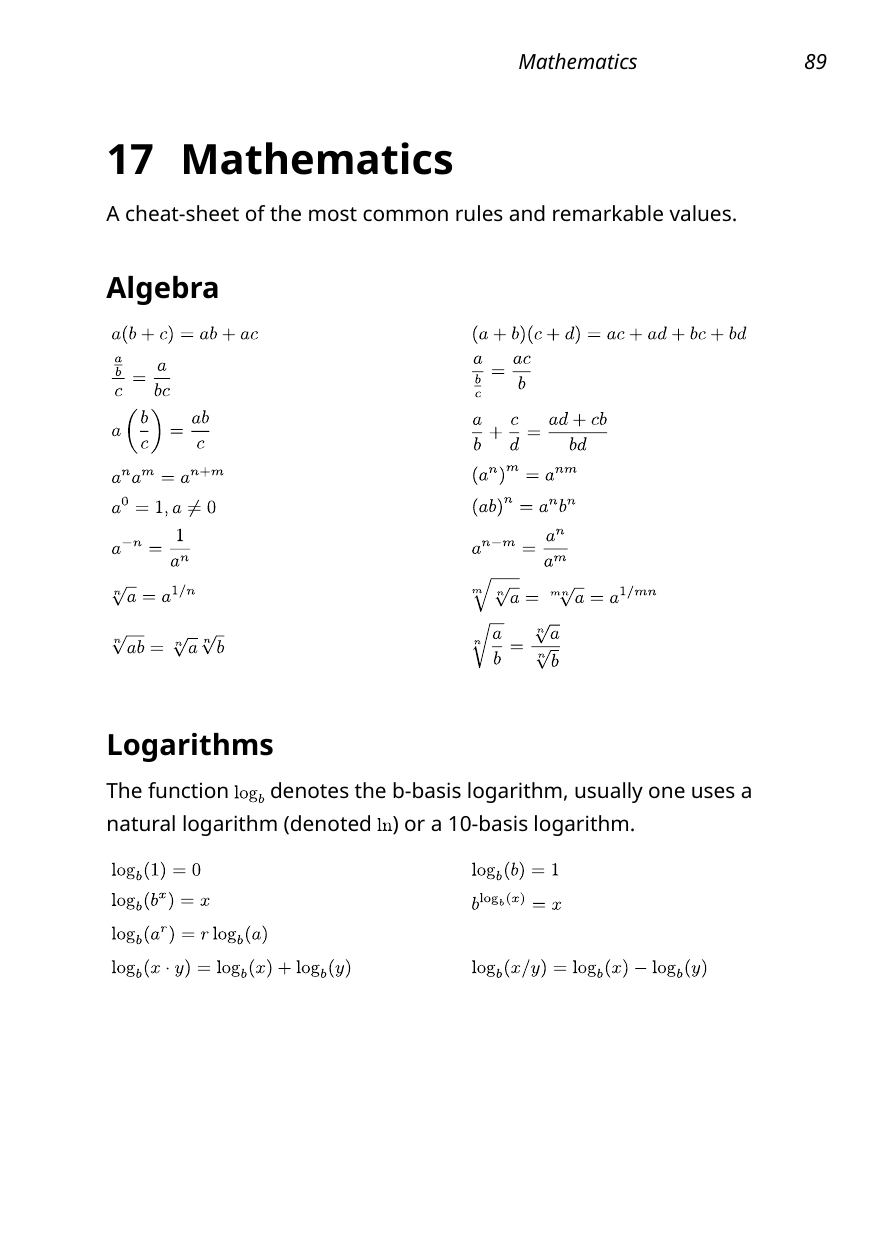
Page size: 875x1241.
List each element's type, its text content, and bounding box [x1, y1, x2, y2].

subtitle Algebra [106, 267, 827, 307]
table_cell [106, 523, 466, 573]
table_cell [466, 523, 827, 573]
subtitle Logarithms [106, 724, 827, 763]
table_cell [106, 618, 466, 674]
table_cell [466, 573, 827, 618]
table_cell [466, 618, 827, 674]
table_cell [466, 916, 827, 953]
table_cell [106, 350, 466, 403]
subtitle Mathematics [106, 130, 827, 187]
text A cheat-sheet of the most common rules and remarkable values. [106, 199, 827, 228]
table_cell [106, 916, 466, 953]
table_cell [466, 350, 827, 403]
table_cell [106, 491, 466, 523]
table_cell [106, 886, 466, 916]
table_header [466, 856, 827, 886]
table_header [466, 320, 827, 350]
table_cell [106, 954, 466, 984]
table_cell [466, 886, 827, 916]
text The function denotes the b-basis logarithm, usually one uses a natural logarithm (denoted ) or a 10-basis logarithm. [106, 776, 827, 837]
table_header [106, 320, 466, 350]
table_header [106, 856, 466, 886]
table_cell [106, 403, 466, 459]
table_cell [106, 573, 466, 618]
table_cell [466, 954, 827, 984]
table_cell [106, 460, 466, 491]
table_cell [466, 460, 827, 491]
table_cell [466, 491, 827, 523]
table_cell [466, 403, 827, 459]
